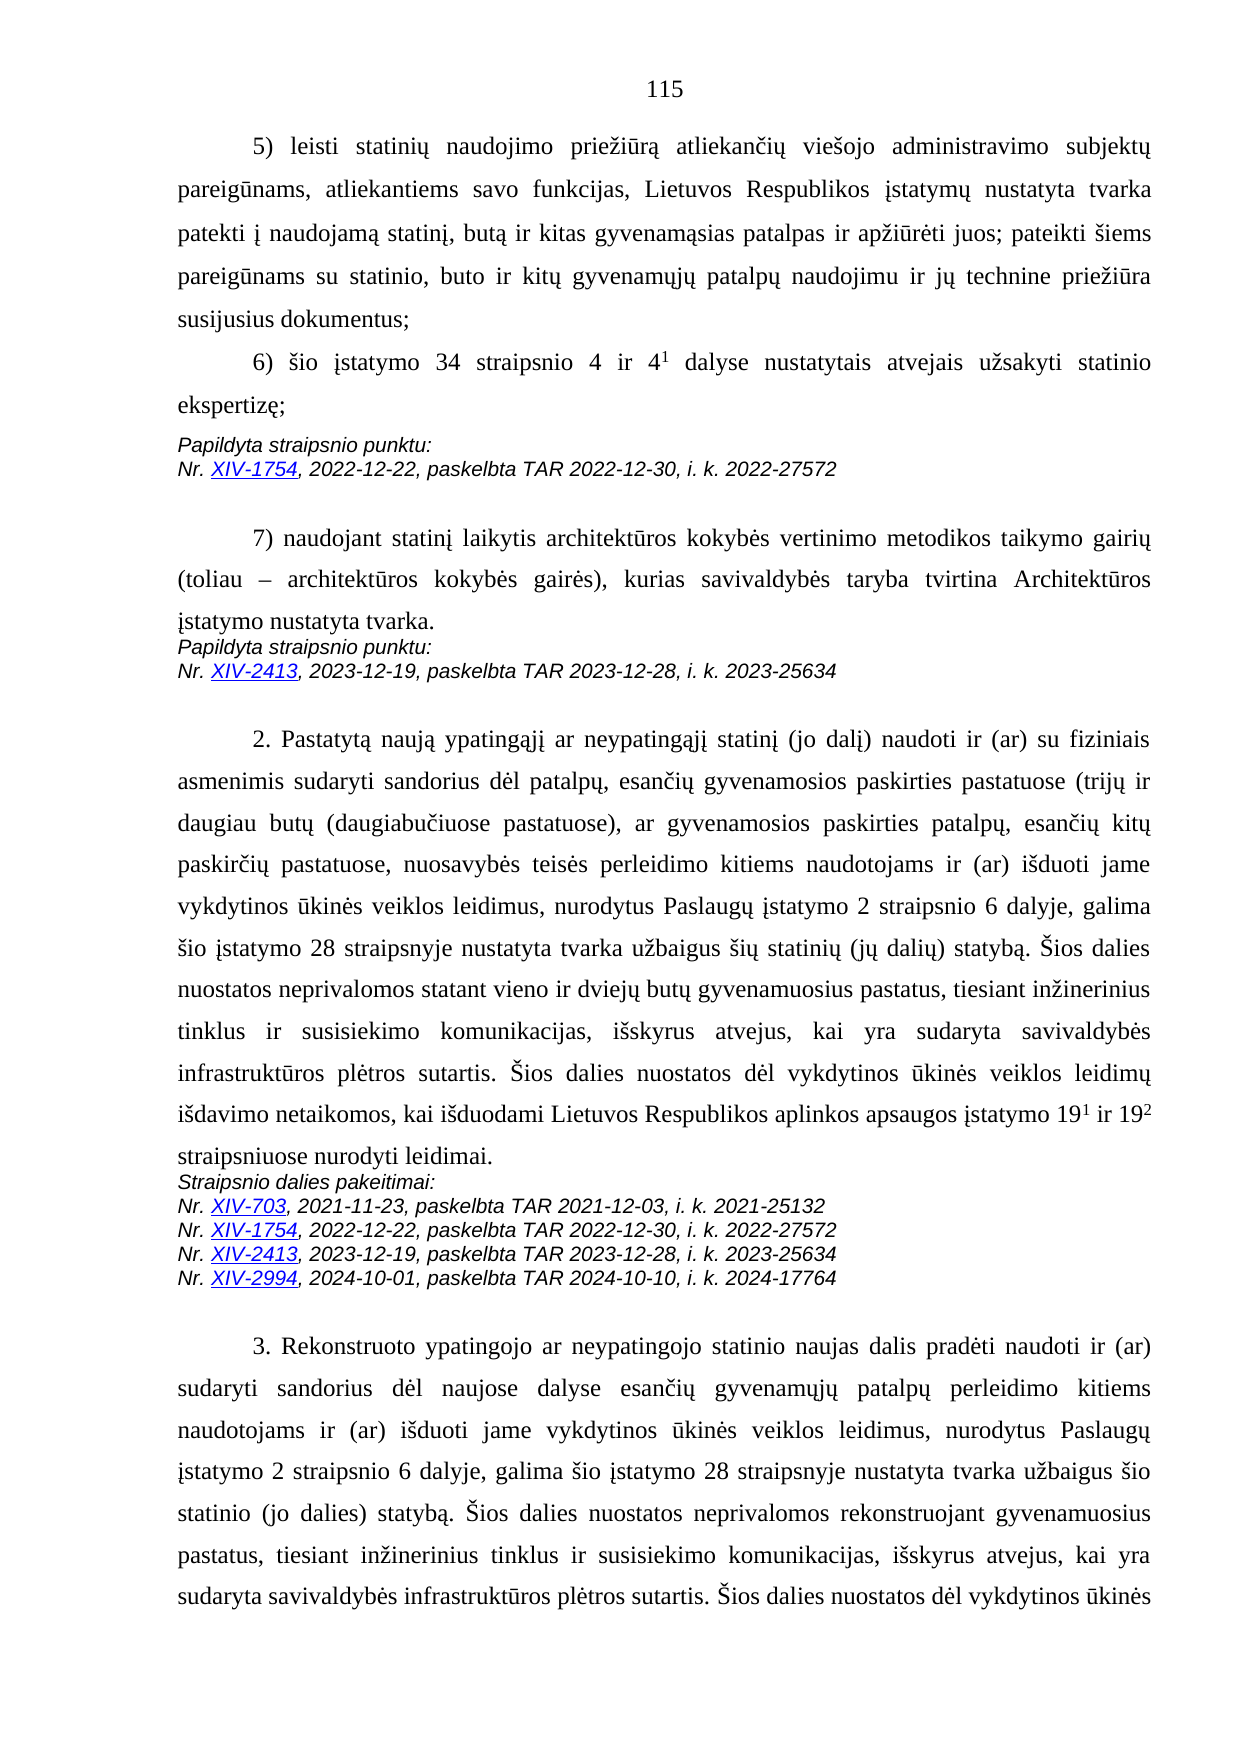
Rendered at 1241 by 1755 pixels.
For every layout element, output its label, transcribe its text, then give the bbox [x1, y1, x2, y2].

text Nr. XIV-1754, 2022-12-22, paskelbta TAR 2022-12-30, i. k. 2022-27572 [177, 1218, 1152, 1242]
text 5) leisti statinių naudojimo priežiūrą atliekančių viešojo administravimo subjektų pareigūnams, atliekantiems savo funkcijas, Lietuvos Respublikos įstatymų nustatyta tvarka patekti į naudojamą statinį, butą ir kitas gyvenamąsias patalpas ir apžiūrėti juos; pateikti šiems pareigūnams su statinio, buto ir kitų gyvenamųjų patalpų naudojimu ir jų technine priežiūra susijusius dokumentus; [177, 131, 1152, 333]
text 3. Rekonstruoto ypatingojo ar neypatingojo statinio naujas dalis pradėti naudoti ir (ar) sudaryti sandorius dėl naujose dalyse esančių gyvenamųjų patalpų perleidimo kitiems naudotojams ir (ar) išduoti jame vykdytinos ūkinės veiklos leidimus, nurodytus Paslaugų įstatymo 2 straipsnio 6 dalyje, galima šio įstatymo 28 straipsnyje nustatyta tvarka užbaigus šio statinio (jo dalies) statybą. Šios dalies nuostatos neprivalomos rekonstruojant gyvenamuosius pastatus, tiesiant inžinerinius tinklus ir susisiekimo komunikacijas, išskyrus atvejus, kai yra sudaryta savivaldybės infrastruktūros plėtros sutartis. Šios dalies nuostatos dėl vykdytinos ūkinės [177, 1318, 1152, 1610]
text Nr. XIV-703, 2021-11-23, paskelbta TAR 2021-12-03, i. k. 2021-25132 [177, 1194, 1152, 1218]
text Nr. XIV-2413, 2023-12-19, paskelbta TAR 2023-12-28, i. k. 2023-25634 [177, 659, 1152, 683]
text Straipsnio dalies pakeitimai: [177, 1170, 1152, 1194]
text Nr. XIV-2994, 2024-10-01, paskelbta TAR 2024-10-10, i. k. 2024-17764 [177, 1266, 1152, 1290]
text Papildyta straipsnio punktu: [177, 433, 1152, 457]
text 7) naudojant statinį laikytis architektūros kokybės vertinimo metodikos taikymo gairių (toliau – architektūros kokybės gairės), kurias savivaldybės taryba tvirtina Architektūros įstatymo nustatyta tvarka. [177, 510, 1152, 635]
text Nr. XIV-2413, 2023-12-19, paskelbta TAR 2023-12-28, i. k. 2023-25634 [177, 1242, 1152, 1266]
text 6) šio įstatymo 34 straipsnio 4 ir 41 dalyse nustatytais atvejais užsakyti statinio ekspertizę; [177, 347, 1152, 419]
text 2. Pastatytą naują ypatingąjį ar neypatingąjį statinį (jo dalį) naudoti ir (ar) su fiziniais asmenimis sudaryti sandorius dėl patalpų, esančių gyvenamosios paskirties pastatuose (trijų ir daugiau butų (daugiabučiuose pastatuose), ar gyvenamosios paskirties patalpų, esančių kitų paskirčių pastatuose, nuosavybės teisės perleidimo kitiems naudotojams ir (ar) išduoti jame vykdytinos ūkinės veiklos leidimus, nurodytus Paslaugų įstatymo 2 straipsnio 6 dalyje, galima šio įstatymo 28 straipsnyje nustatyta tvarka užbaigus šių statinių (jų dalių) statybą. Šios dalies nuostatos neprivalomos statant vieno ir dviejų butų gyvenamuosius pastatus, tiesiant inžinerinius tinklus ir susisiekimo komunikacijas, išskyrus atvejus, kai yra sudaryta savivaldybės infrastruktūros plėtros sutartis. Šios dalies nuostatos dėl vykdytinos ūkinės veiklos leidimų išdavimo netaikomos, kai išduodami Lietuvos Respublikos aplinkos apsaugos įstatymo 191 ir 192 straipsniuose nurodyti leidimai. [177, 712, 1152, 1170]
text Nr. XIV-1754, 2022-12-22, paskelbta TAR 2022-12-30, i. k. 2022-27572 [177, 457, 1152, 481]
text Papildyta straipsnio punktu: [177, 635, 1152, 659]
